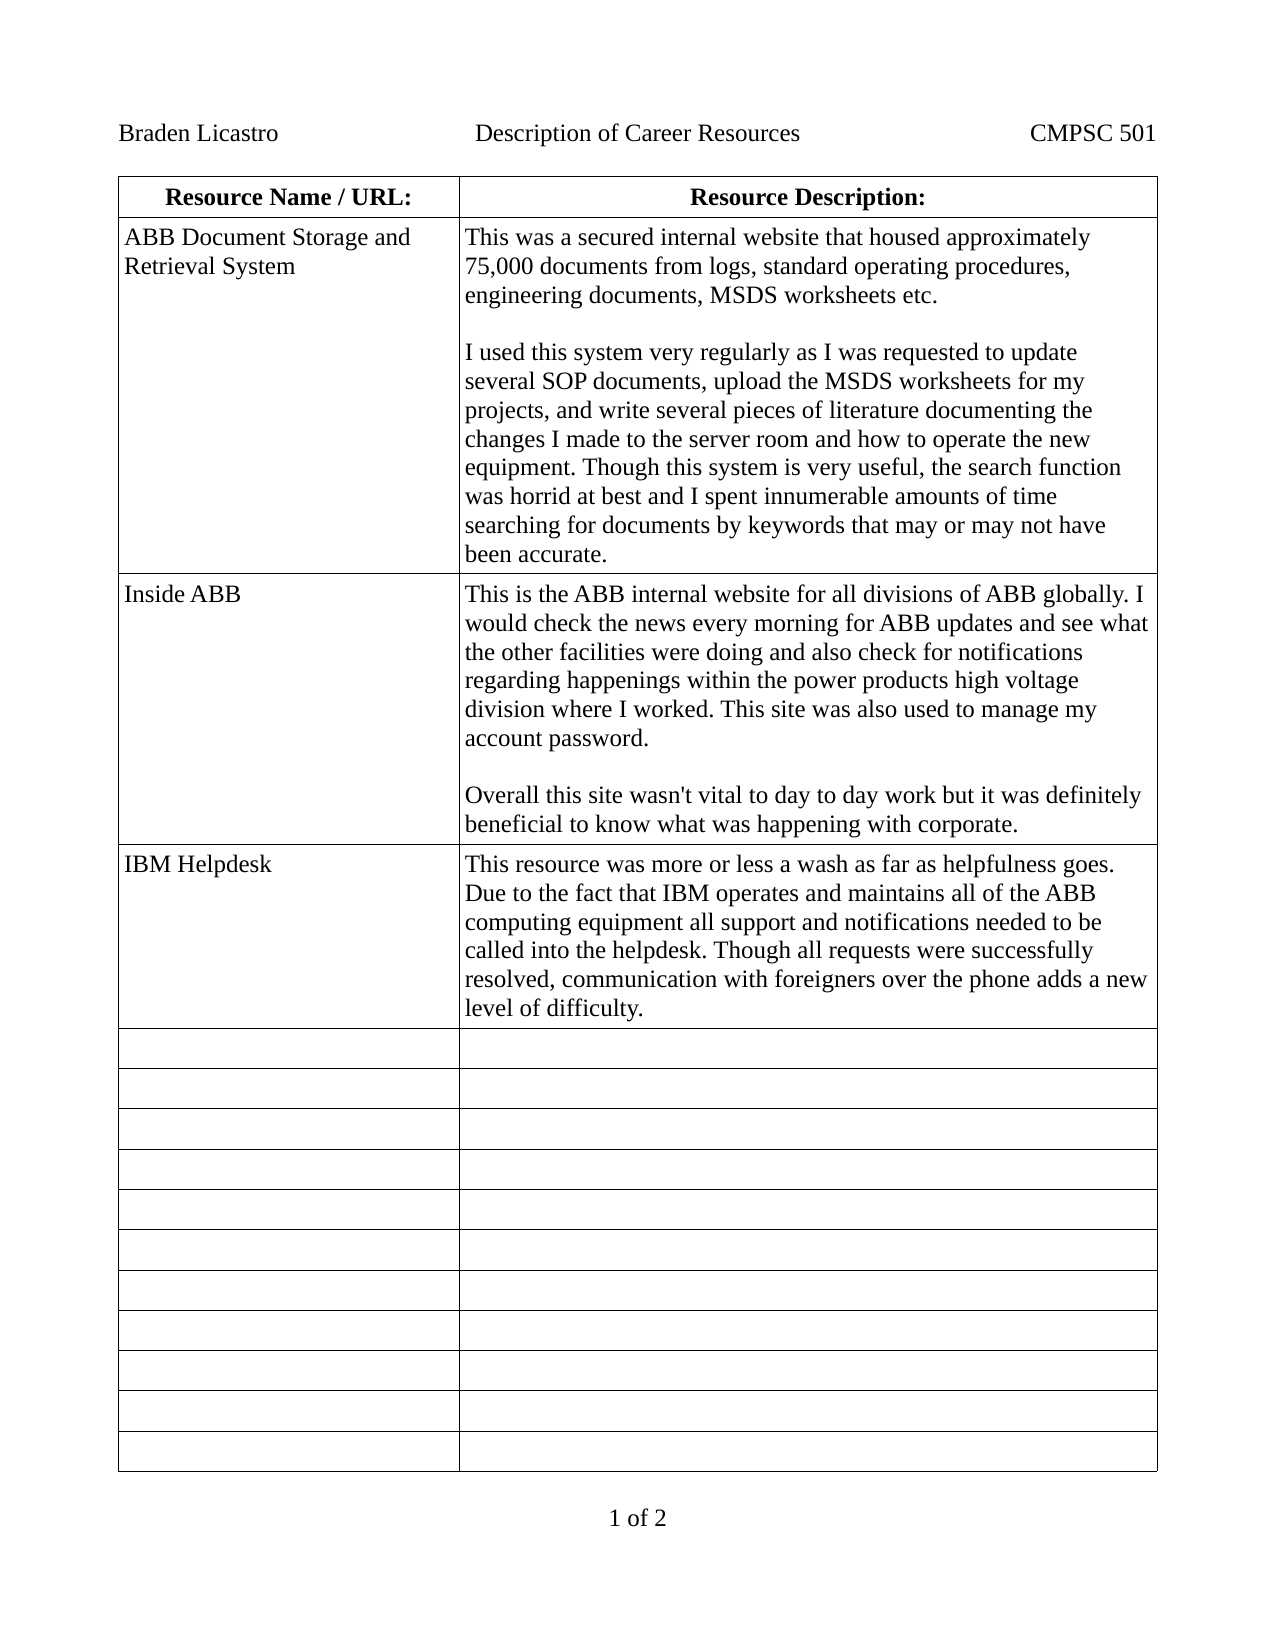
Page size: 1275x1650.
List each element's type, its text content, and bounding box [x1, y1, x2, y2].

table_cell This is the ABB internal website for all divisions of ABB globally. I would check the news every morning for ABB updates and see what the other facilities were doing and also check for notifications regarding happenings within the power products high voltage division where I worked. This site was also used to manage my account password. Overall this site wasn't vital to day to day work but it was definitely beneficial to know what was happening with corporate. [460, 574, 1157, 843]
table_cell [460, 1271, 1157, 1310]
table_cell [460, 1391, 1157, 1431]
table_cell [460, 1230, 1157, 1269]
table_cell [119, 1391, 459, 1431]
table_cell [460, 1311, 1157, 1350]
table_cell [119, 1029, 459, 1068]
table_cell [119, 1311, 459, 1350]
table_cell [460, 1109, 1157, 1148]
table_cell [119, 1432, 459, 1471]
table_cell [119, 1150, 459, 1189]
table_cell [460, 1351, 1157, 1390]
table_cell [460, 1432, 1157, 1471]
table_cell [119, 1109, 459, 1148]
table_cell [460, 1190, 1157, 1229]
table_cell IBM Helpdesk [119, 845, 459, 1028]
table_cell Inside ABB [119, 574, 459, 843]
table_cell [119, 1271, 459, 1310]
table_cell This was a secured internal website that housed approximately 75,000 documents from logs, standard operating procedures, engineering documents, MSDS worksheets etc. I used this system very regularly as I was requested to update several SOP documents, upload the MSDS worksheets for my projects, and write several pieces of literature documenting the changes I made to the server room and how to operate the new equipment. Though this system is very useful, the search function was horrid at best and I spent innumerable amounts of time searching for documents by keywords that may or may not have been accurate. [460, 218, 1157, 573]
table_cell [460, 1029, 1157, 1068]
table_cell [119, 1190, 459, 1229]
table_cell [460, 1150, 1157, 1189]
table_cell This resource was more or less a wash as far as helpfulness goes. Due to the fact that IBM operates and maintains all of the ABB computing equipment all support and notifications needed to be called into the helpdesk. Though all requests were successfully resolved, communication with foreigners over the phone adds a new level of difficulty. [460, 845, 1157, 1028]
table_cell [119, 1230, 459, 1269]
table_cell [460, 1069, 1157, 1108]
table_cell [119, 1069, 459, 1108]
table_cell [119, 1351, 459, 1390]
table_cell ABB Document Storage and Retrieval System [119, 218, 459, 573]
table_header Resource Description: [460, 177, 1157, 217]
table_header Resource Name / URL: [119, 177, 459, 217]
